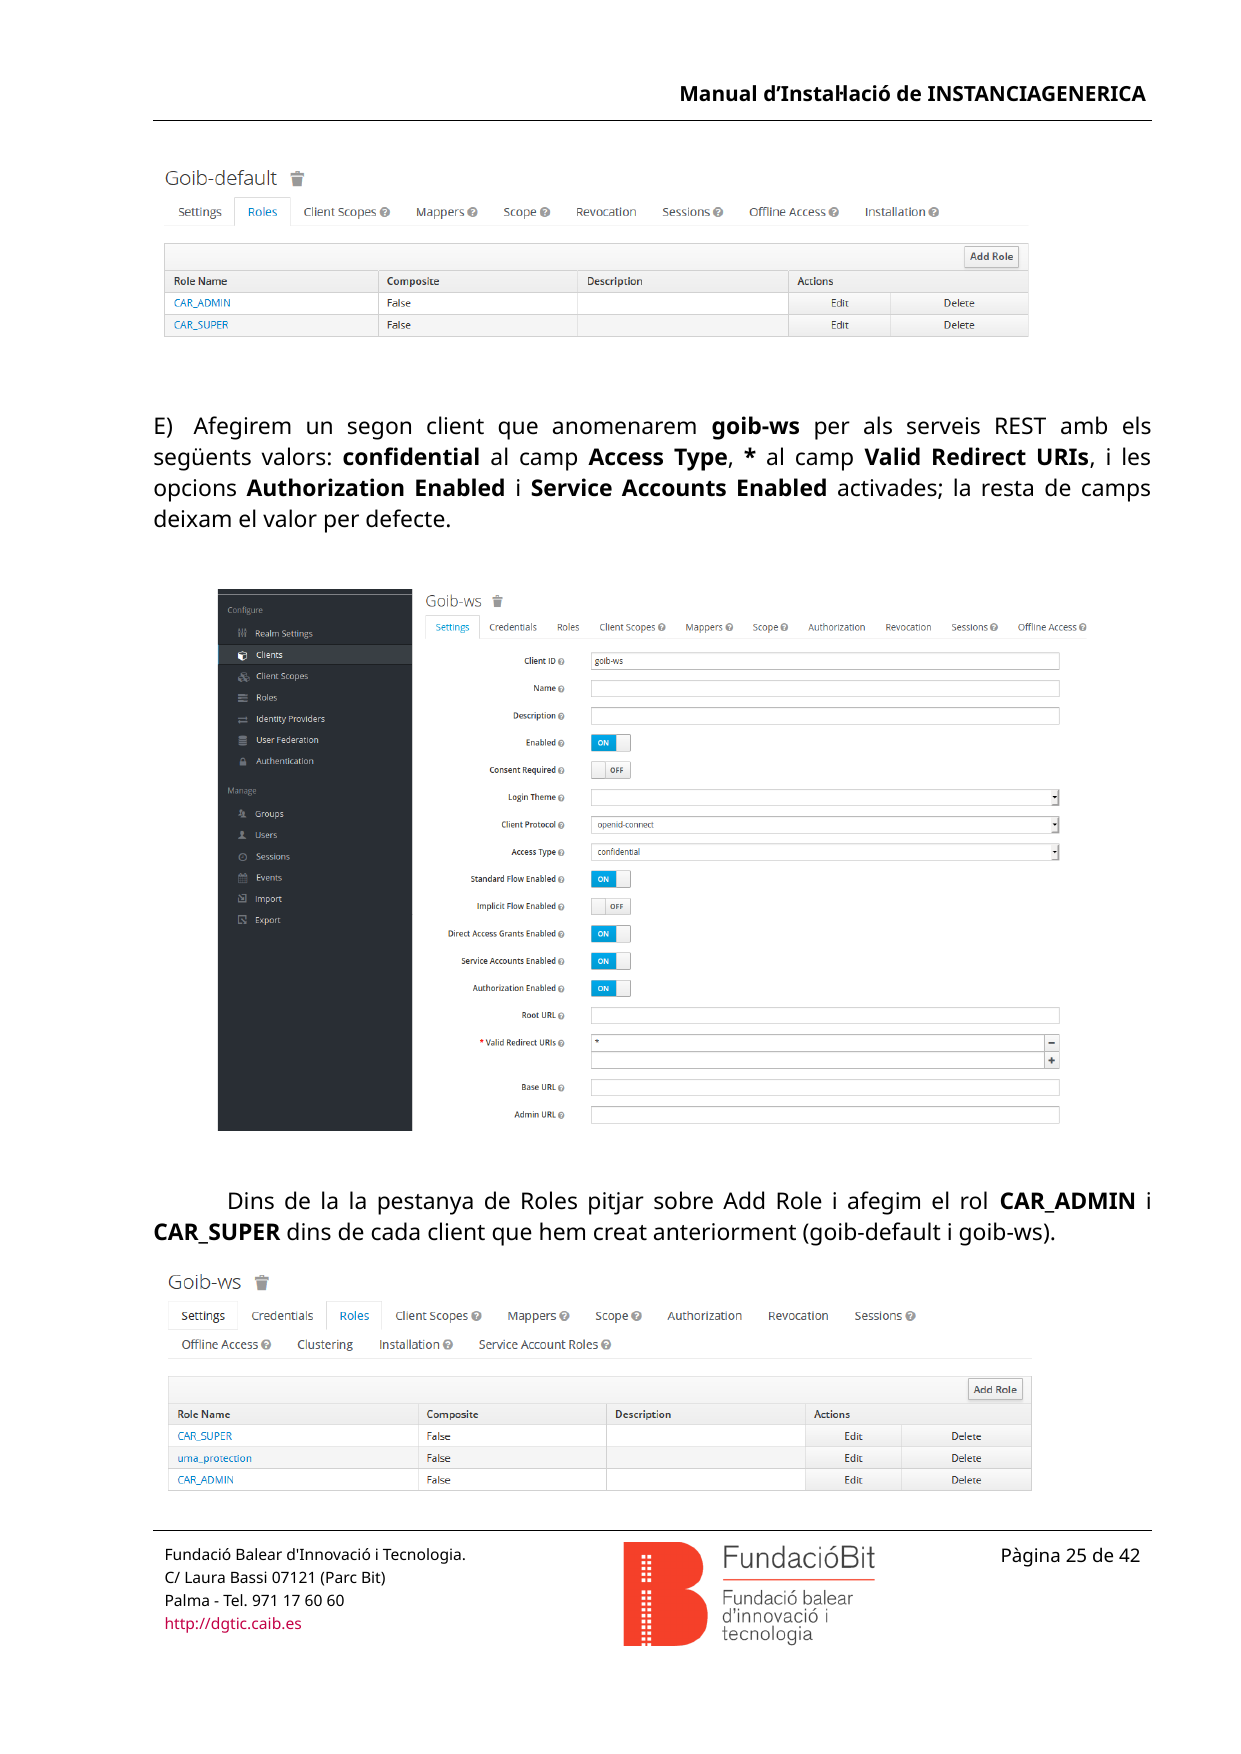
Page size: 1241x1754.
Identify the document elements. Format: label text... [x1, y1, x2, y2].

picture [153, 1259, 1039, 1505]
list Dins de la la pestanya de Roles pitjar sobre Add Role i afegim el rol CAR_ADMIN i CAR_SUPER dins de cada client que hem creat anteriorment (goib-default i goib-ws). [153, 1185, 1152, 1248]
picture [623, 1542, 875, 1646]
list Afegirem un segon client que anomenarem goib-ws per als serveis REST amb els següents valors: confidential al camp Access Type, * al camp Valid Redirect URIs, i les opcions Authorization Enabled i Service Accounts Enabled activades; la resta de camps deixam el valor per defecte. [153, 410, 1152, 535]
picture [153, 156, 1039, 355]
picture [217, 589, 1087, 1131]
